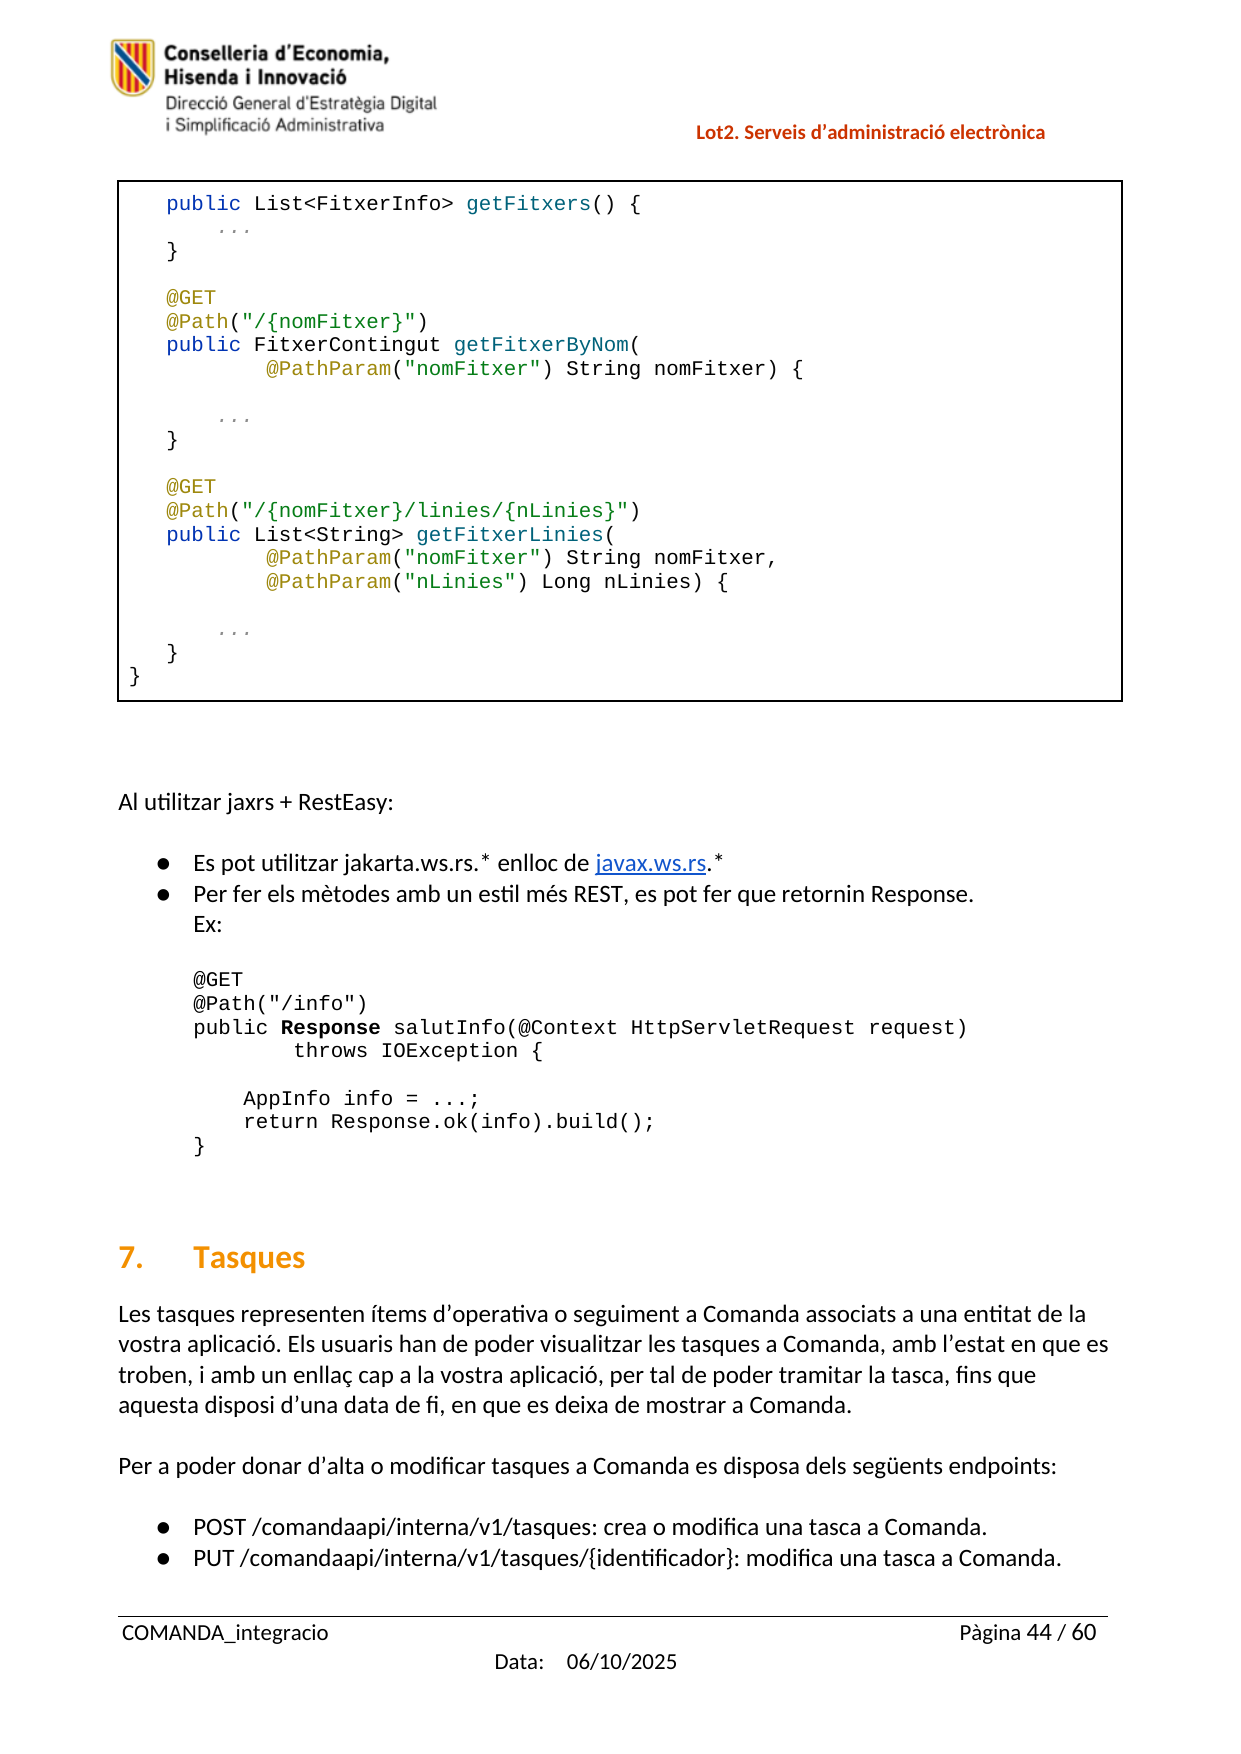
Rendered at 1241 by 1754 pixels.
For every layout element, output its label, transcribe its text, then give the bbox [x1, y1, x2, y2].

text throws IOException { [193, 1040, 1122, 1064]
text Les tasques representen ítems d’operativa o seguiment a Comanda associats a una entitat de la vostra aplicació. Els usuaris han de poder visualitzar les tasques a Comanda, amb l’estat en que es troben, i amb un enllaç cap a la vostra aplicació, per tal de poder tramitar la tasca, fins que aquesta disposi d’una data de fi, en que es deixa de mostrar a Comanda. [118, 1298, 1122, 1420]
text public Response salutInfo(@Context HttpServletRequest request) [193, 1017, 1122, 1040]
list Per fer els mètodes amb un estil més REST, es pot fer que retornin Response. Ex: [156, 878, 1122, 939]
text } [193, 1135, 1122, 1159]
text @Path("/info") [193, 993, 1122, 1017]
picture [100, 26, 467, 156]
text AppInfo info = ...; [193, 1088, 1122, 1111]
text Al utilitzar jaxrs + RestEasy: [118, 786, 1122, 817]
text @GET [193, 969, 1122, 993]
subtitle Tasques [118, 1236, 1122, 1277]
text Per a poder donar d’alta o modificar tasques a Comanda es disposa dels següents endpoints: [118, 1450, 1122, 1481]
list POST /comandaapi/interna/v1/tasques: crea o modifica una tasca a Comanda. [156, 1511, 1122, 1542]
list PUT /comandaapi/interna/v1/tasques/{identificador}: modifica una tasca a Comanda. [156, 1542, 1122, 1572]
list Es pot utilitzar jakarta.ws.rs.* enlloc de javax.ws.rs.* [156, 847, 1122, 878]
table_header public List<FitxerInfo> getFitxers() { ... } @GET @Path("/{nomFitxer}") public FitxerContingut getFitxerByNom( @PathParam("nomFitxer") String nomFitxer) { ... } @GET @Path("/{nomFitxer}/linies/{nLinies}") public List<String> getFitxerLinies( @PathParam("nomFitxer") String nomFitxer, @PathParam("nLinies") Long nLinies) { ... } } [119, 182, 1121, 699]
text return Response.ok(info).build(); [193, 1111, 1122, 1135]
